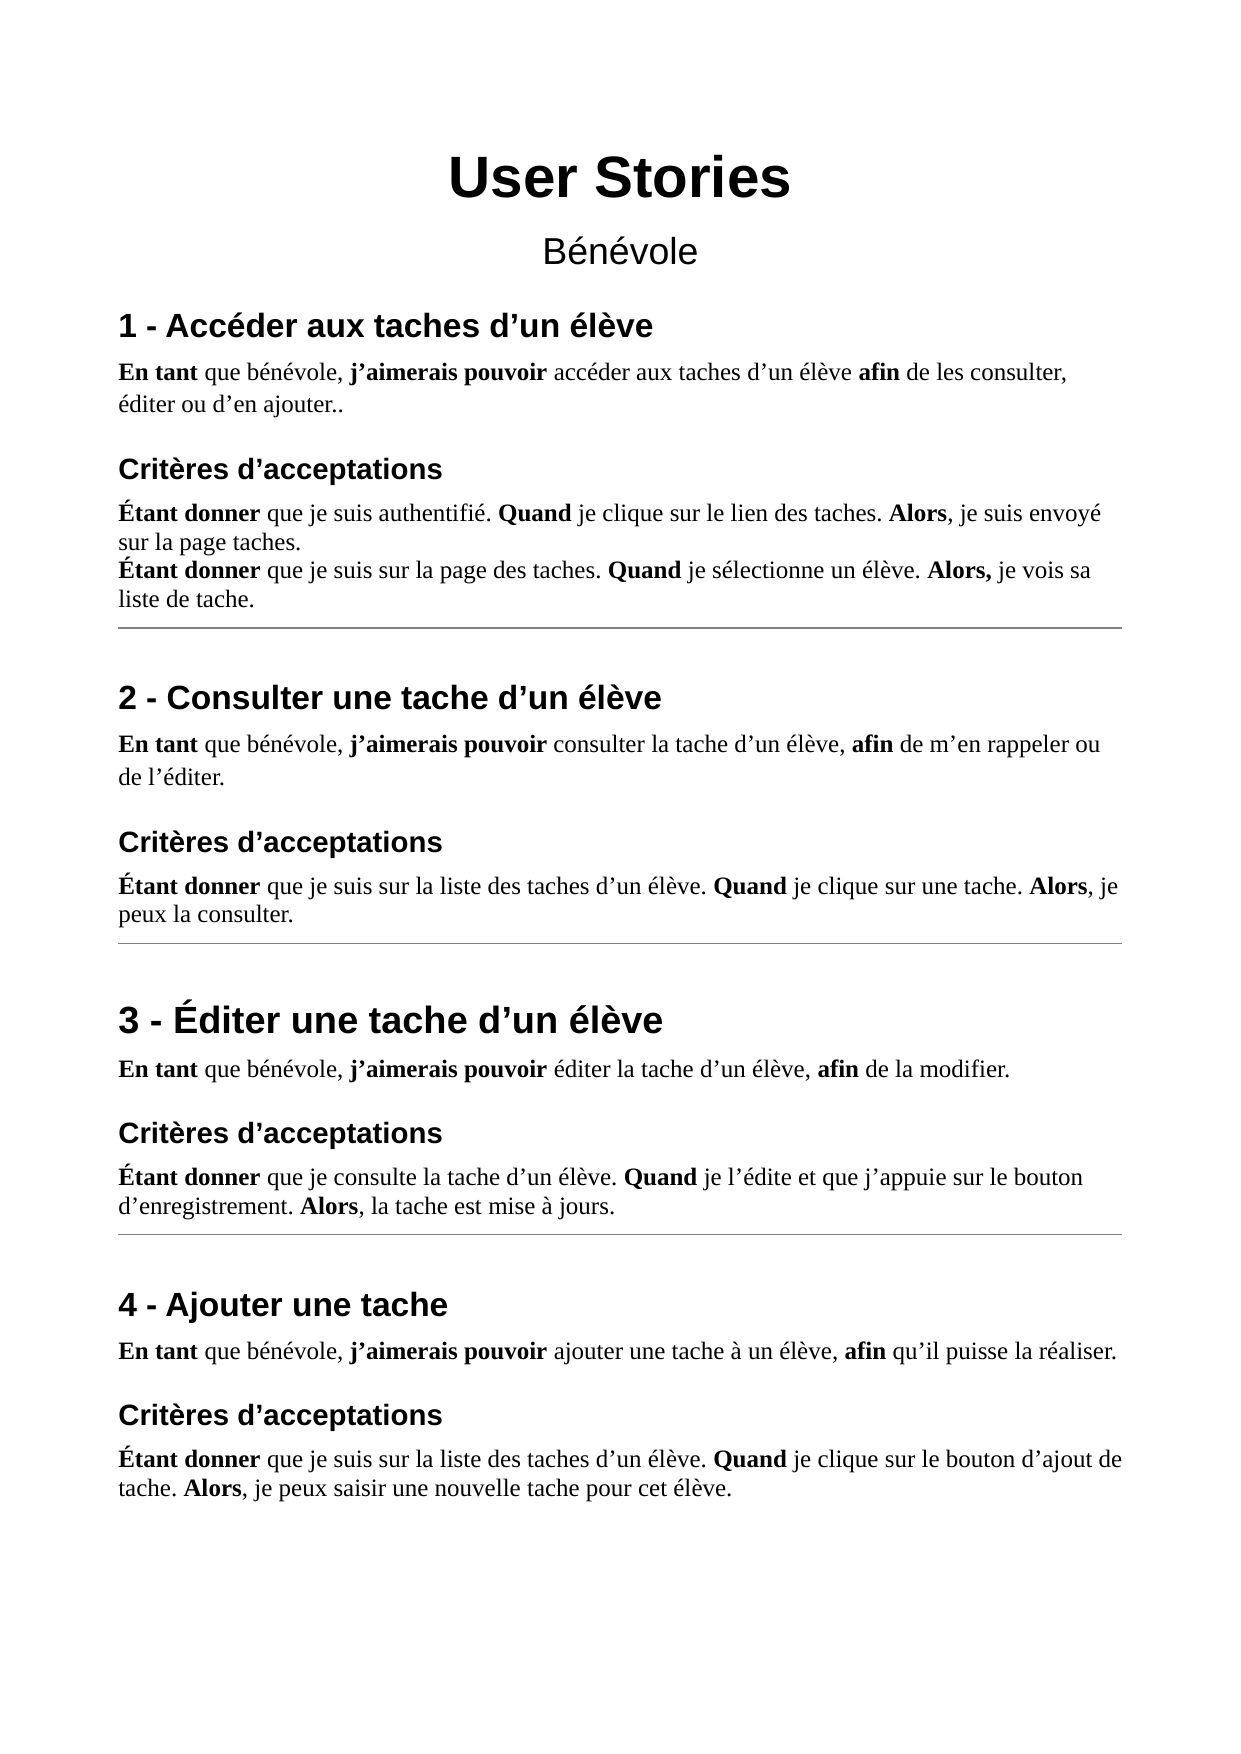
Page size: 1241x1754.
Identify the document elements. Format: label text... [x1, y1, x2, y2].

title User Stories [118, 143, 1122, 210]
text Étant donner que je consulte la tache d’un élève. Quand je l’édite et que j’appuie sur le bouton d’enregistrement. Alors, la tache est mise à jours. [118, 1162, 1122, 1219]
text En tant que bénévole, j’aimerais pouvoir accéder aux taches d’un élève afin de les consulter, éditer ou d’en ajouter.. [118, 357, 1122, 418]
subtitle Bénévole [118, 229, 1122, 272]
subtitle Critères d’acceptations [118, 1116, 1122, 1149]
text En tant que bénévole, j’aimerais pouvoir ajouter une tache à un élève, afin qu’il puisse la réaliser. [118, 1336, 1122, 1364]
subtitle Critères d’acceptations [118, 1398, 1122, 1432]
text Étant donner que je suis sur la liste des taches d’un élève. Quand je clique sur une tache. Alors, je peux la consulter. [118, 871, 1122, 928]
subtitle 3 - Éditer une tache d’un élève [118, 997, 1122, 1041]
subtitle 2 - Consulter une tache d’un élève [118, 678, 1122, 717]
text Étant donner que je suis sur la page des taches. Quand je sélectionne un élève. Alors, je vois sa liste de tache. [118, 556, 1122, 613]
subtitle 4 - Ajouter une tache [118, 1285, 1122, 1323]
text En tant que bénévole, j’aimerais pouvoir éditer la tache d’un élève, afin de la modifier. [118, 1054, 1122, 1082]
subtitle Critères d’acceptations [118, 824, 1122, 858]
text Étant donner que je suis authentifié. Quand je clique sur le lien des taches. Alors, je suis envoyé sur la page taches. [118, 498, 1122, 556]
text Étant donner que je suis sur la liste des taches d’un élève. Quand je clique sur le bouton d’ajout de tache. Alors, je peux saisir une nouvelle tache pour cet élève. [118, 1444, 1122, 1502]
text En tant que bénévole, j’aimerais pouvoir consulter la tache d’un élève, afin de m’en rappeler ou de l’éditer. [118, 729, 1122, 791]
subtitle 1 - Accéder aux taches d’un élève [118, 305, 1122, 344]
subtitle Critères d’acceptations [118, 452, 1122, 486]
